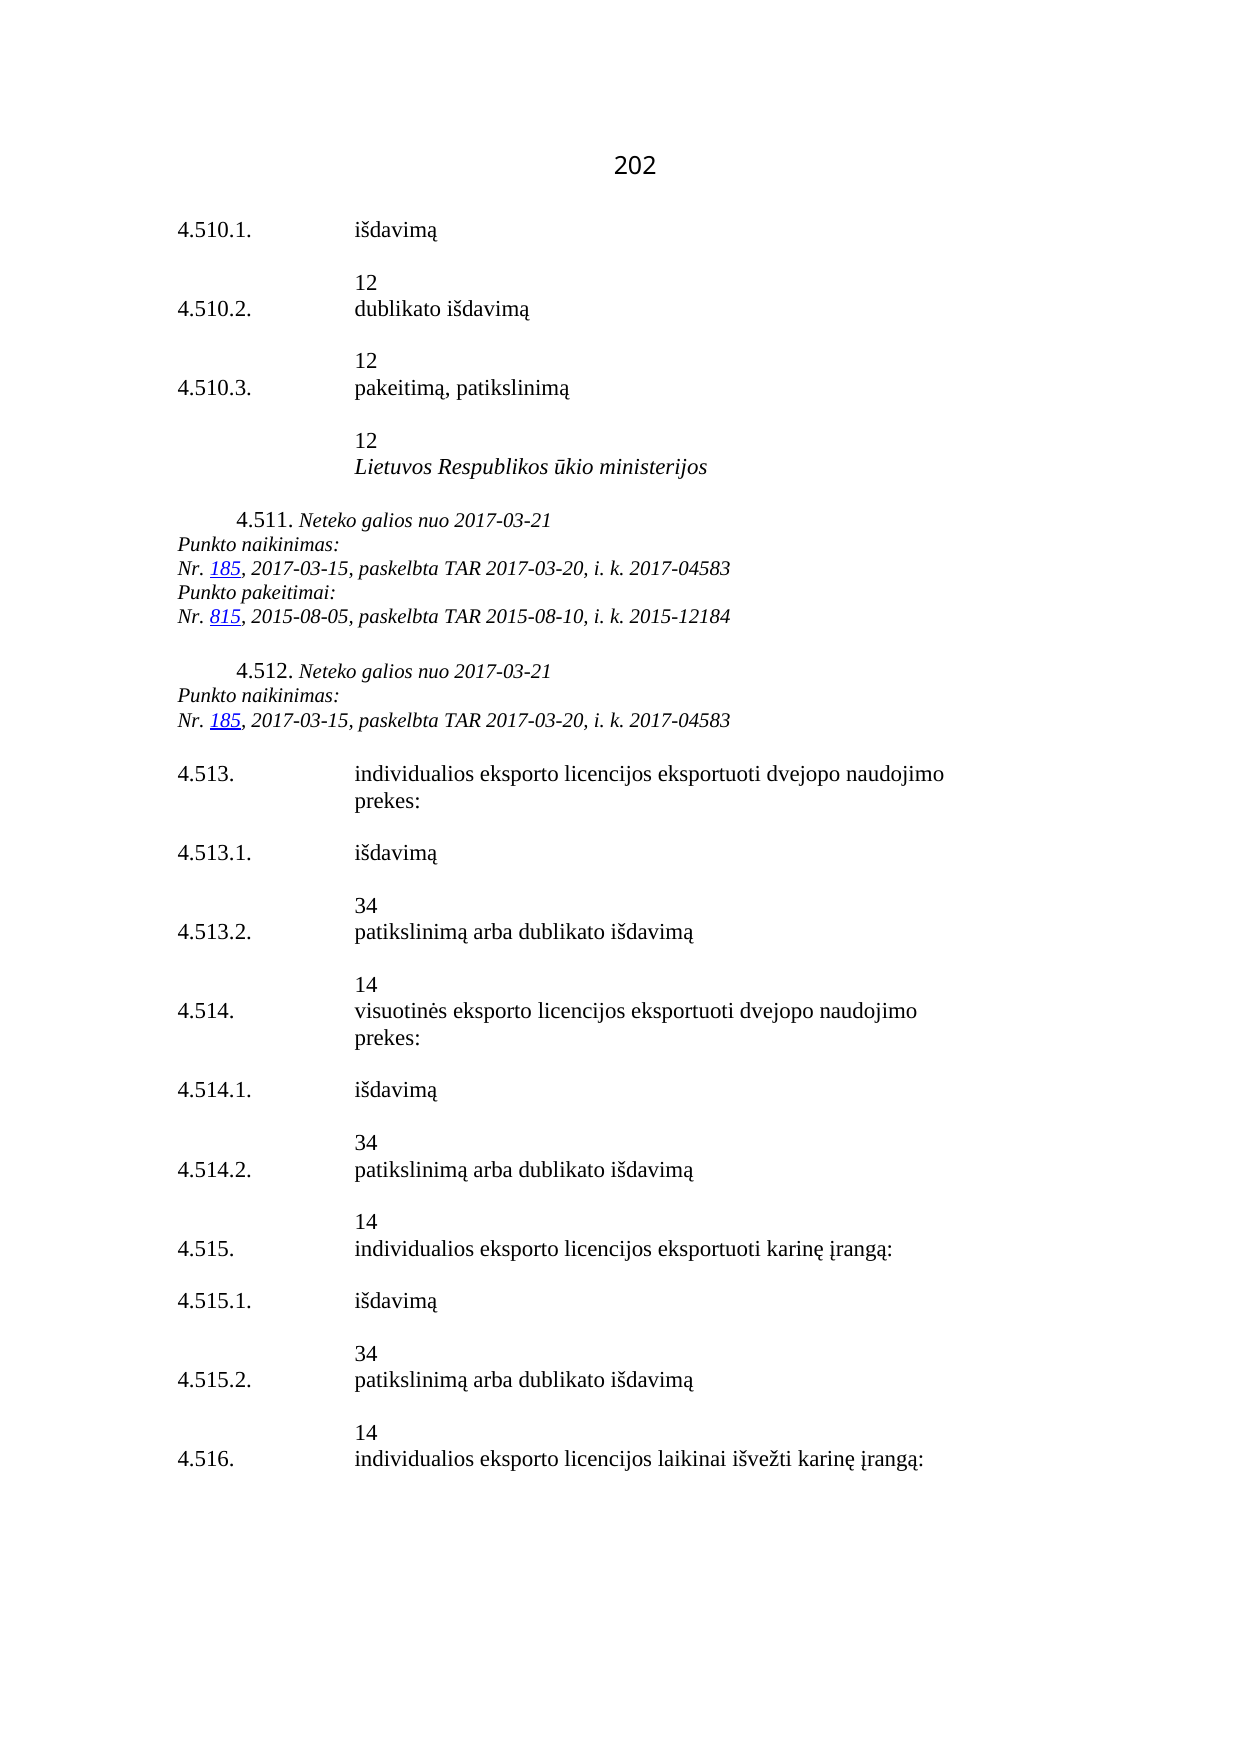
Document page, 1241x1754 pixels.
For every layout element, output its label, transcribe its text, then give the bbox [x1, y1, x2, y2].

text prekes: [354, 1024, 945, 1077]
text Lietuvos Respublikos ūkio ministerijos [354, 453, 945, 506]
text 4.516. individualios eksporto licencijos laikinai išvežti karinę įrangą: [177, 1446, 945, 1498]
text 4.515.1. išdavimą 34 [177, 1287, 945, 1366]
text Punkto pakeitimai: [177, 580, 1093, 604]
text 4.511. Neteko galios nuo 2017-03-21 [177, 506, 1093, 532]
text Punkto naikinimas: [177, 532, 1093, 556]
text 4.514. visuotinės eksporto licencijos eksportuoti dvejopo naudojimo [177, 997, 945, 1024]
text Nr. 815, 2015-08-05, paskelbta TAR 2015-08-10, i. k. 2015-12184 [177, 604, 1093, 628]
text 4.515. individualios eksporto licencijos eksportuoti karinę įrangą: [177, 1235, 945, 1287]
text 4.512. Neteko galios nuo 2017-03-21 [177, 657, 1093, 683]
text Punkto naikinimas: [177, 683, 1093, 707]
text Nr. 185, 2017-03-15, paskelbta TAR 2017-03-20, i. k. 2017-04583 [177, 556, 1093, 580]
text 4.510.2. dublikato išdavimą 12 [177, 295, 945, 374]
text 4.514.2. patikslinimą arba dublikato išdavimą 14 [177, 1156, 945, 1235]
text 4.514.1. išdavimą 34 [177, 1077, 945, 1156]
text prekes: [354, 787, 945, 839]
text Nr. 185, 2017-03-15, paskelbta TAR 2017-03-20, i. k. 2017-04583 [177, 707, 1093, 732]
text 4.515.2. patikslinimą arba dublikato išdavimą 14 [177, 1366, 945, 1446]
text 4.513.1. išdavimą 34 [177, 839, 945, 918]
text 4.510.1. išdavimą 12 [177, 216, 945, 295]
text 4.513.2. patikslinimą arba dublikato išdavimą 14 [177, 918, 945, 997]
text 4.510.3. pakeitimą, patikslinimą 12 [177, 374, 945, 453]
text 4.513. individualios eksporto licencijos eksportuoti dvejopo naudojimo [177, 760, 945, 787]
